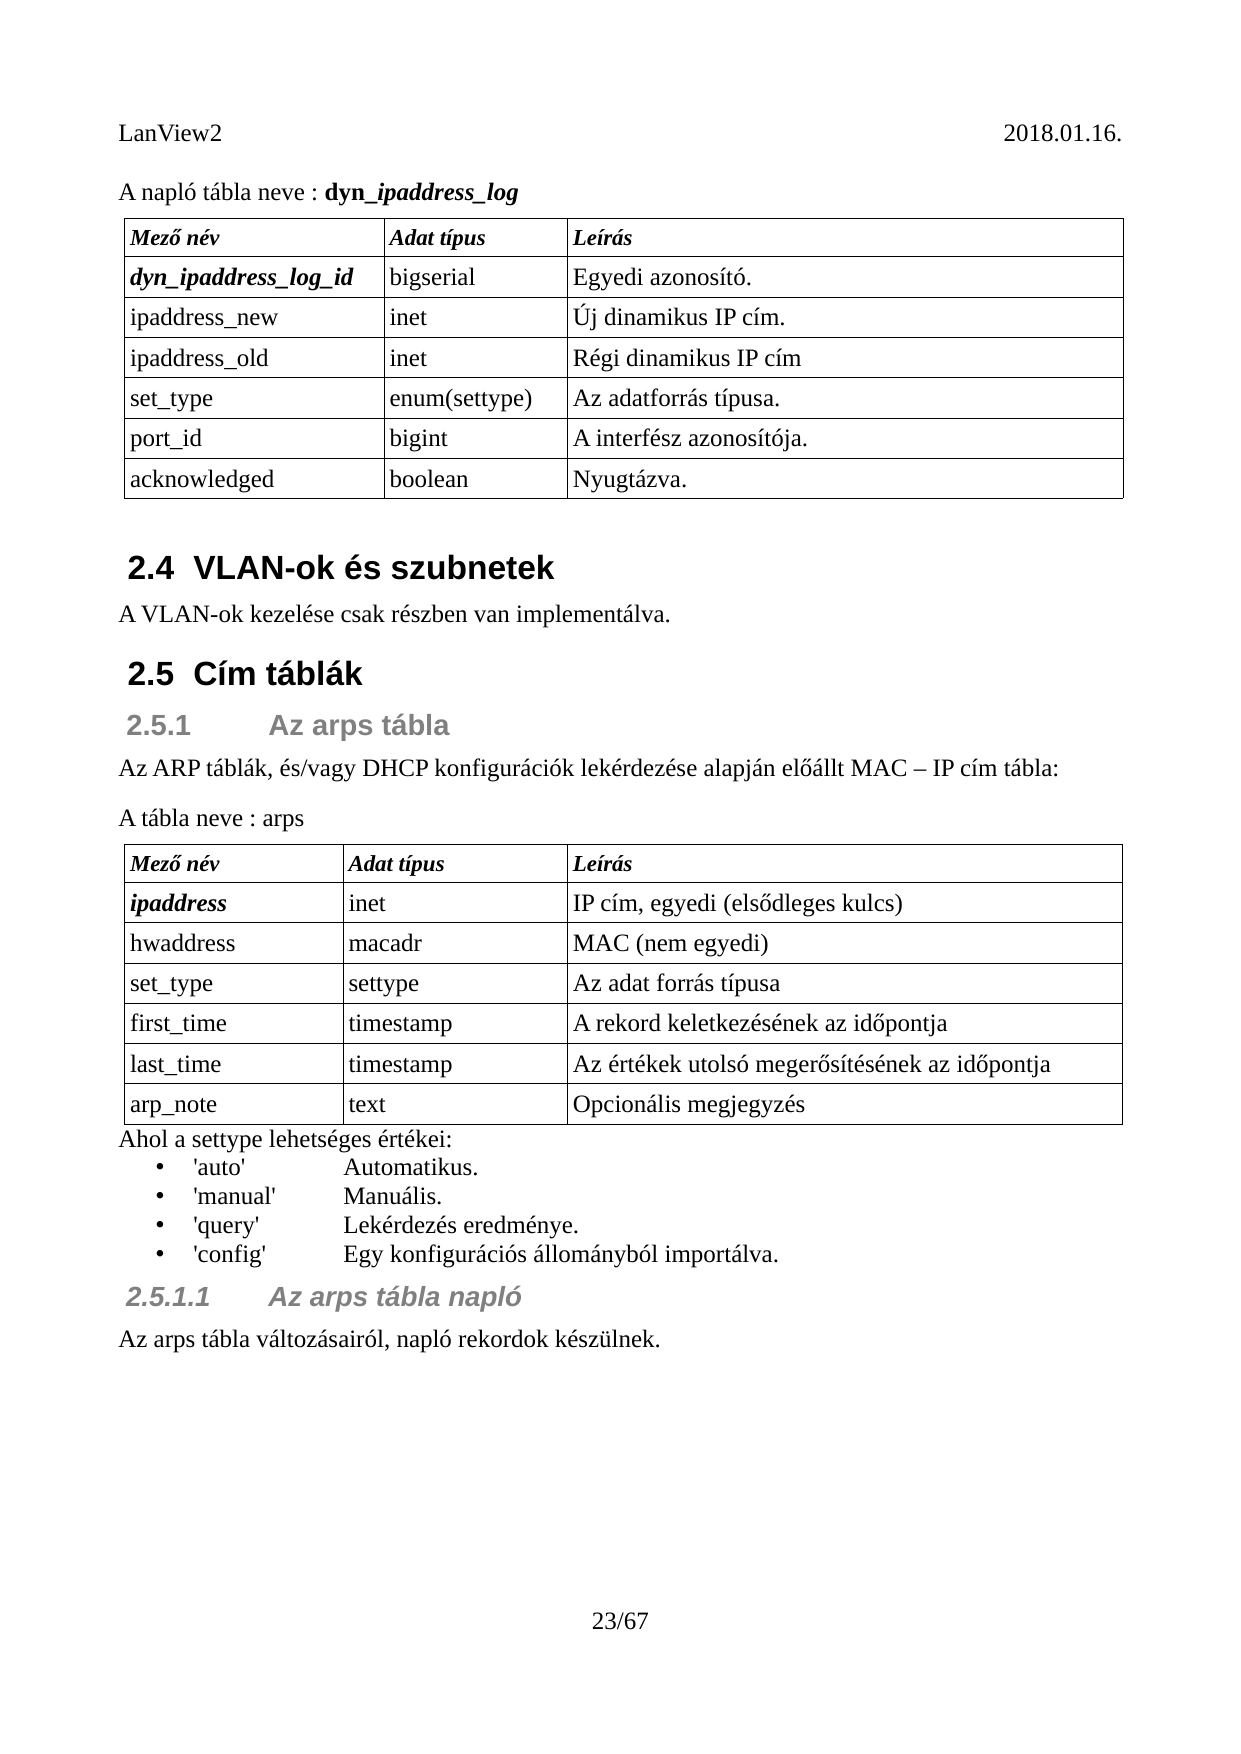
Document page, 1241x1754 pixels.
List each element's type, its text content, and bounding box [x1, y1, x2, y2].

table_cell boolean [385, 459, 567, 498]
table_header Leírás [568, 219, 1123, 256]
table_cell macadr [344, 923, 567, 962]
list 'auto' Automatikus. [156, 1152, 1122, 1181]
table_cell Az értékek utolsó megerősítésének az időpontja [568, 1044, 1122, 1083]
table_cell IP cím, egyedi (elsődleges kulcs) [568, 883, 1122, 922]
table_cell ipaddress_old [125, 338, 384, 377]
table_cell last_time [125, 1044, 343, 1083]
text Ahol a settype lehetséges értékei: [118, 1124, 1122, 1152]
table_header Leírás [568, 845, 1122, 882]
list 'config' Egy konfigurációs állományból importálva. [156, 1239, 1122, 1267]
table_header Mező név [125, 845, 343, 882]
table_cell set_type [125, 964, 343, 1003]
table_cell text [344, 1084, 567, 1124]
text A tábla neve : arps [118, 803, 1122, 831]
list 'manual' Manuális. [156, 1181, 1122, 1210]
table_header Adat típus [385, 219, 567, 256]
table_cell Opcionális megjegyzés [568, 1084, 1122, 1124]
table_cell A rekord keletkezésének az időpontja [568, 1004, 1122, 1043]
table_cell bigserial [385, 257, 567, 297]
table_cell Régi dinamikus IP cím [568, 338, 1123, 377]
text A napló tábla neve : dyn_ipaddress_log [118, 177, 1122, 206]
subtitle VLAN-ok és szubnetek [118, 548, 1122, 586]
table_cell acknowledged [125, 459, 384, 498]
table_cell Nyugtázva. [568, 459, 1123, 498]
table_cell arp_note [125, 1084, 343, 1124]
table_header Adat típus [344, 845, 567, 882]
table_cell timestamp [344, 1044, 567, 1083]
subtitle Az arps tábla napló [118, 1280, 1122, 1312]
table_cell Egyedi azonosító. [568, 257, 1123, 297]
table_cell enum(settype) [385, 378, 567, 417]
subtitle Cím táblák [118, 654, 1122, 693]
table_cell inet [385, 298, 567, 337]
table_cell set_type [125, 378, 384, 417]
table_cell settype [344, 964, 567, 1003]
table_cell hwaddress [125, 923, 343, 962]
table_cell timestamp [344, 1004, 567, 1043]
table_cell inet [344, 883, 567, 922]
text Az ARP táblák, és/vagy DHCP konfigurációk lekérdezése alapján előállt MAC – IP cím tábla: [118, 753, 1122, 782]
table_cell ipaddress [125, 883, 343, 922]
text Az arps tábla változásairól, napló rekordok készülnek. [118, 1324, 1122, 1353]
table_cell dyn_ipaddress_log_id [125, 257, 384, 297]
table_cell MAC (nem egyedi) [568, 923, 1122, 962]
table_cell first_time [125, 1004, 343, 1043]
table_header Mező név [125, 219, 384, 256]
table_cell Új dinamikus IP cím. [568, 298, 1123, 337]
table_cell A interfész azonosítója. [568, 419, 1123, 458]
table_cell Az adatforrás típusa. [568, 378, 1123, 417]
table_cell Az adat forrás típusa [568, 964, 1122, 1003]
list 'query' Lekérdezés eredménye. [156, 1210, 1122, 1239]
subtitle Az arps tábla [118, 707, 1122, 741]
text A VLAN-ok kezelése csak részben van implementálva. [118, 599, 1122, 628]
table_cell port_id [125, 419, 384, 458]
table_cell bigint [385, 419, 567, 458]
table_cell inet [385, 338, 567, 377]
table_cell ipaddress_new [125, 298, 384, 337]
